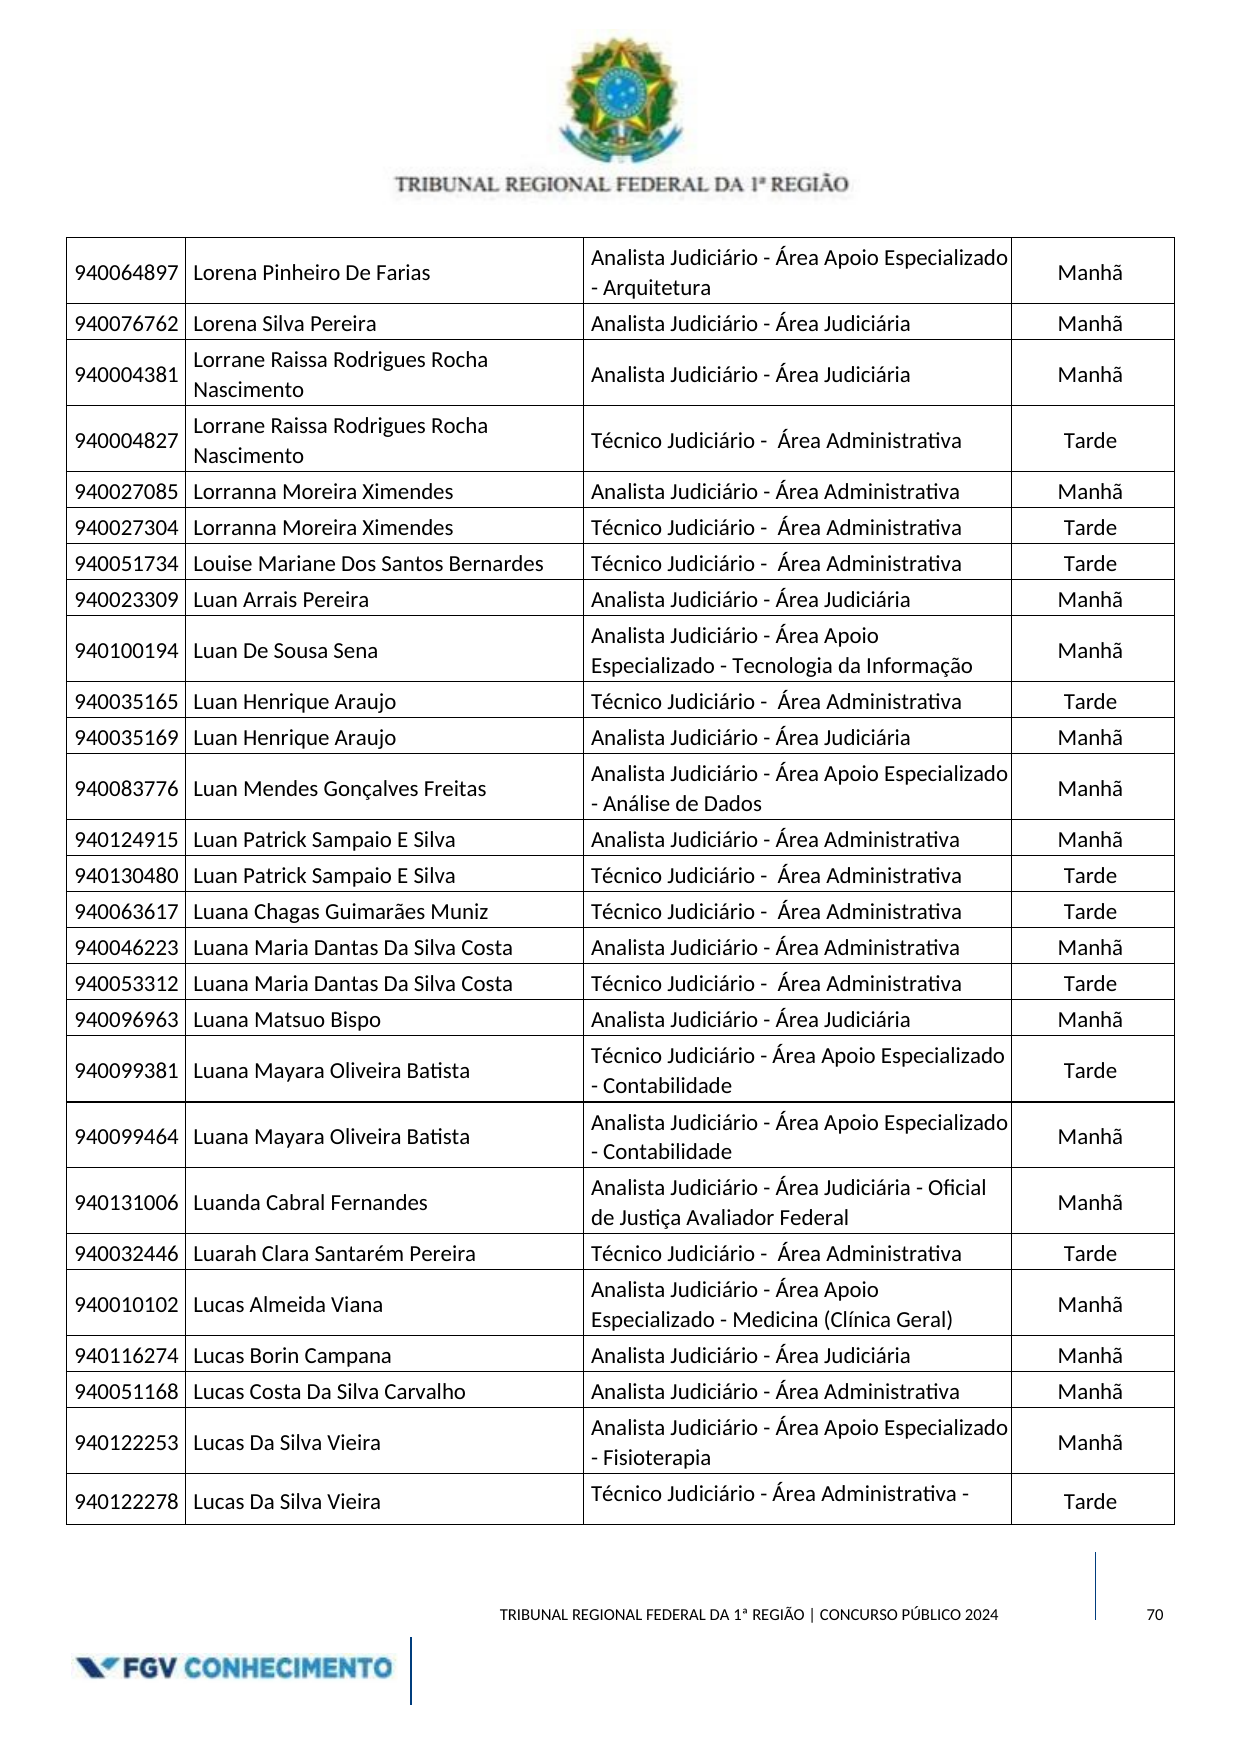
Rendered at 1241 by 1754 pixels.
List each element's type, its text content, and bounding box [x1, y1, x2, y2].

table_cell 940122278 [67, 1474, 185, 1524]
table_cell Manhã [1012, 1000, 1174, 1035]
table_cell Manhã [1012, 1103, 1174, 1167]
table_cell Tarde [1012, 856, 1174, 891]
table_cell Tarde [1012, 1036, 1174, 1101]
table_cell Tarde [1012, 1474, 1174, 1524]
table_cell Manhã [1012, 472, 1174, 507]
table_cell Luana Mayara Oliveira Batista [186, 1036, 583, 1101]
table_cell Tarde [1012, 964, 1174, 999]
table_cell 940035169 [67, 718, 185, 753]
table_cell 940035165 [67, 682, 185, 717]
table_cell Manhã [1012, 1270, 1174, 1335]
table_cell Analista Judiciário - Área Judiciária [584, 340, 1011, 405]
table_cell Analista Judiciário - Área Judiciária [584, 304, 1011, 339]
table_cell Técnico Judiciário - Área Administrativa [584, 964, 1011, 999]
table_cell 940083776 [67, 754, 185, 819]
table_cell Analista Judiciário - Área Judiciária [584, 718, 1011, 753]
table_cell 940131006 [67, 1168, 185, 1233]
table_cell Lucas Almeida Viana [186, 1270, 583, 1335]
table_cell 940122253 [67, 1408, 185, 1473]
table_cell Luana Maria Dantas Da Silva Costa [186, 964, 583, 999]
table_cell Tarde [1012, 544, 1174, 579]
table_cell Luana Mayara Oliveira Batista [186, 1103, 583, 1167]
table_cell Tarde [1012, 508, 1174, 543]
table_cell Lorranna Moreira Ximendes [186, 472, 583, 507]
table_cell 940100194 [67, 616, 185, 681]
table_cell Lorranna Moreira Ximendes [186, 508, 583, 543]
table_cell Luarah Clara Santarém Pereira [186, 1234, 583, 1269]
table_cell Tarde [1012, 406, 1174, 471]
table_cell Lorena Pinheiro De Farias [186, 238, 583, 303]
table_cell Analista Judiciário - Área Apoio Especializado - Tecnologia da Informação [584, 616, 1011, 681]
table_cell Manhã [1012, 754, 1174, 819]
table_cell Manhã [1012, 820, 1174, 855]
table_cell 940004381 [67, 340, 185, 405]
table_cell 940027304 [67, 508, 185, 543]
table_cell Manhã [1012, 1168, 1174, 1233]
table_cell Técnico Judiciário - Área Administrativa [584, 856, 1011, 891]
table_cell 940051734 [67, 544, 185, 579]
table_cell Analista Judiciário - Área Judiciária - Oficial de Justiça Avaliador Federal [584, 1168, 1011, 1233]
table_cell Manhã [1012, 304, 1174, 339]
table_cell 940130480 [67, 856, 185, 891]
table_cell Analista Judiciário - Área Administrativa [584, 820, 1011, 855]
table_cell Lucas Costa Da Silva Carvalho [186, 1372, 583, 1407]
table_cell Lorrane Raissa Rodrigues Rocha Nascimento [186, 406, 583, 471]
table_cell Analista Judiciário - Área Administrativa [584, 1372, 1011, 1407]
table_cell Luan Henrique Araujo [186, 682, 583, 717]
table_cell 940096963 [67, 1000, 185, 1035]
table_cell Analista Judiciário - Área Apoio Especializado - Medicina (Clínica Geral) [584, 1270, 1011, 1335]
table_cell Técnico Judiciário - Área Administrativa [584, 406, 1011, 471]
table_cell Manhã [1012, 1336, 1174, 1371]
table_cell Analista Judiciário - Área Judiciária [584, 580, 1011, 615]
table_cell Lucas Borin Campana [186, 1336, 583, 1371]
table_cell Analista Judiciário - Área Apoio Especializado - Arquitetura [584, 238, 1011, 303]
table_cell Luana Maria Dantas Da Silva Costa [186, 928, 583, 963]
table_cell 940023309 [67, 580, 185, 615]
table_cell Analista Judiciário - Área Judiciária [584, 1000, 1011, 1035]
table_cell 940027085 [67, 472, 185, 507]
table_cell 940004827 [67, 406, 185, 471]
table_cell Analista Judiciário - Área Administrativa [584, 472, 1011, 507]
table_cell Luana Matsuo Bispo [186, 1000, 583, 1035]
table_cell 940124915 [67, 820, 185, 855]
table_cell 940076762 [67, 304, 185, 339]
table_cell 940051168 [67, 1372, 185, 1407]
table_cell Lucas Da Silva Vieira [186, 1474, 583, 1524]
table_cell Luan Henrique Araujo [186, 718, 583, 753]
table_cell 940099464 [67, 1103, 185, 1167]
table_cell 940099381 [67, 1036, 185, 1101]
table_cell Lorrane Raissa Rodrigues Rocha Nascimento [186, 340, 583, 405]
table_cell 940063617 [67, 892, 185, 927]
table_cell Luana Chagas Guimarães Muniz [186, 892, 583, 927]
table_cell Manhã [1012, 238, 1174, 303]
table_cell Técnico Judiciário - Área Apoio Especializado - Contabilidade [584, 1036, 1011, 1101]
table_cell Tarde [1012, 682, 1174, 717]
table_cell Manhã [1012, 616, 1174, 681]
table_cell 940116274 [67, 1336, 185, 1371]
table_cell Lorena Silva Pereira [186, 304, 583, 339]
table_cell Manhã [1012, 340, 1174, 405]
table_cell Técnico Judiciário - Área Administrativa [584, 544, 1011, 579]
table_cell 940053312 [67, 964, 185, 999]
table_cell 940010102 [67, 1270, 185, 1335]
table_cell Manhã [1012, 928, 1174, 963]
table_cell Técnico Judiciário - Área Administrativa [584, 682, 1011, 717]
table_cell Luan Mendes Gonçalves Freitas [186, 754, 583, 819]
table_cell Luan Patrick Sampaio E Silva [186, 856, 583, 891]
table_cell Luan Patrick Sampaio E Silva [186, 820, 583, 855]
table_cell Tarde [1012, 892, 1174, 927]
table_cell Técnico Judiciário - Área Administrativa [584, 1234, 1011, 1269]
table_cell Manhã [1012, 1372, 1174, 1407]
table_cell Luan Arrais Pereira [186, 580, 583, 615]
table_cell Lucas Da Silva Vieira [186, 1408, 583, 1473]
table_cell Técnico Judiciário - Área Administrativa [584, 1474, 1011, 1524]
table_cell Analista Judiciário - Área Apoio Especializado - Análise de Dados [584, 754, 1011, 819]
table_cell Louise Mariane Dos Santos Bernardes [186, 544, 583, 579]
table_cell 940032446 [67, 1234, 185, 1269]
table_cell 940046223 [67, 928, 185, 963]
table_cell Luanda Cabral Fernandes [186, 1168, 583, 1233]
table_cell Analista Judiciário - Área Apoio Especializado - Fisioterapia [584, 1408, 1011, 1473]
table_cell Manhã [1012, 718, 1174, 753]
table_cell Técnico Judiciário - Área Administrativa [584, 892, 1011, 927]
table_cell Analista Judiciário - Área Administrativa [584, 928, 1011, 963]
table_cell Analista Judiciário - Área Judiciária [584, 1336, 1011, 1371]
table_cell Tarde [1012, 1234, 1174, 1269]
table_cell Luan De Sousa Sena [186, 616, 583, 681]
table_cell Manhã [1012, 1408, 1174, 1473]
table_cell Analista Judiciário - Área Apoio Especializado - Contabilidade [584, 1103, 1011, 1167]
table_cell Técnico Judiciário - Área Administrativa [584, 508, 1011, 543]
table_cell 940064897 [67, 238, 185, 303]
table_cell Manhã [1012, 580, 1174, 615]
